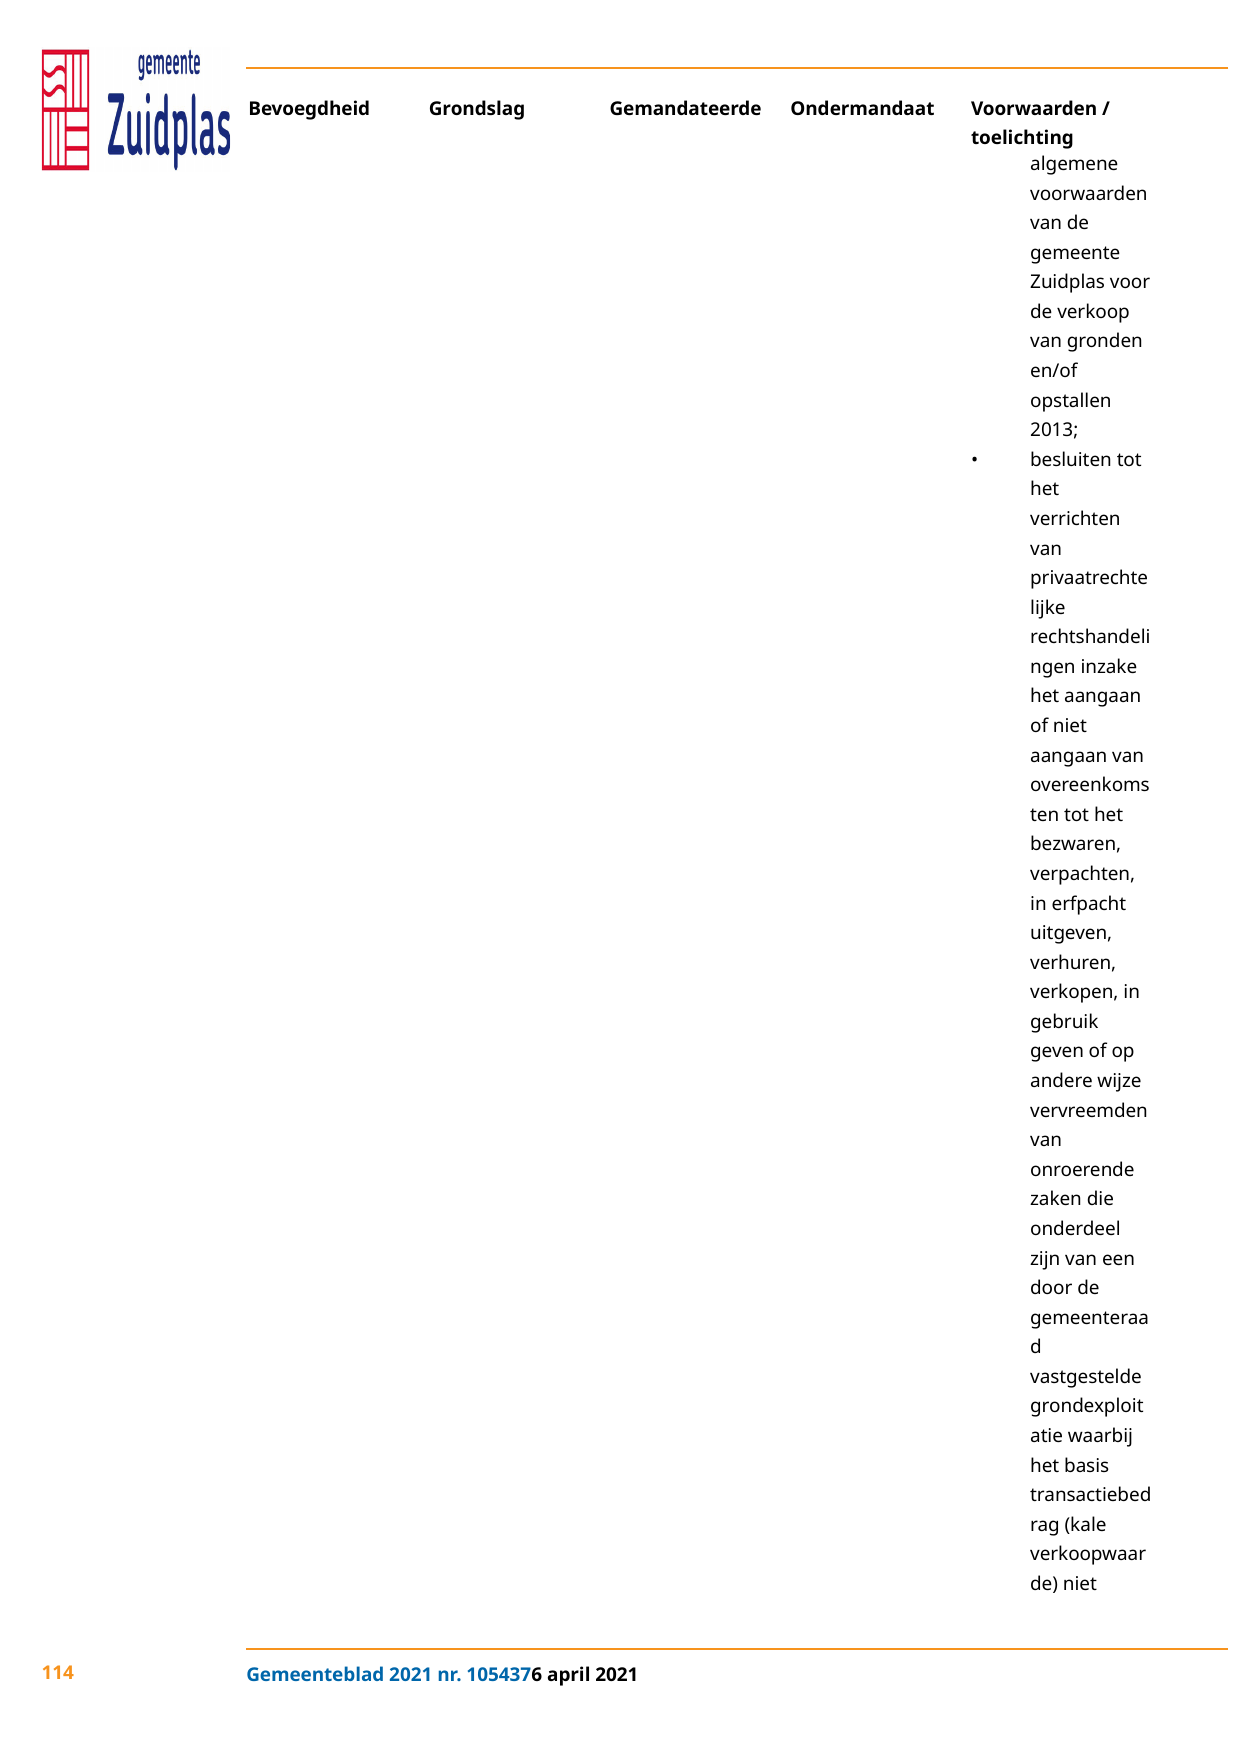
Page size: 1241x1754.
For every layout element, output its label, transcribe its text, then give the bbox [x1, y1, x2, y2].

table_cell [790, 150, 971, 1596]
table_header Ondermandaat [790, 95, 971, 150]
table_header Grondslag [429, 95, 609, 150]
table_cell algemene voorwaarden van de gemeente Zuidplas voor de verkoop van gronden en/of opstallen 2013; besluiten tot het verrichten van privaatrechtelijke rechtshandelingen inzake het aangaan of niet aangaan van overeenkomsten tot het bezwaren, verpachten, in erfpacht uitgeven, verhuren, verkopen, in gebruik geven of op andere wijze vervreemden van onroerende zaken die onderdeel zijn van een door de gemeenteraad vastgestelde grondexploitatie waarbij het basis transactiebedrag (kale verkoopwaarde) niet [971, 150, 1152, 1596]
picture [41, 47, 231, 172]
table_header Bevoegdheid [248, 95, 429, 150]
table_header Voorwaarden / toelichting [971, 95, 1152, 150]
table_cell [429, 150, 609, 1596]
table_cell [609, 150, 790, 1596]
table_header Gemandateerde [609, 95, 790, 150]
table_cell [248, 150, 429, 1596]
